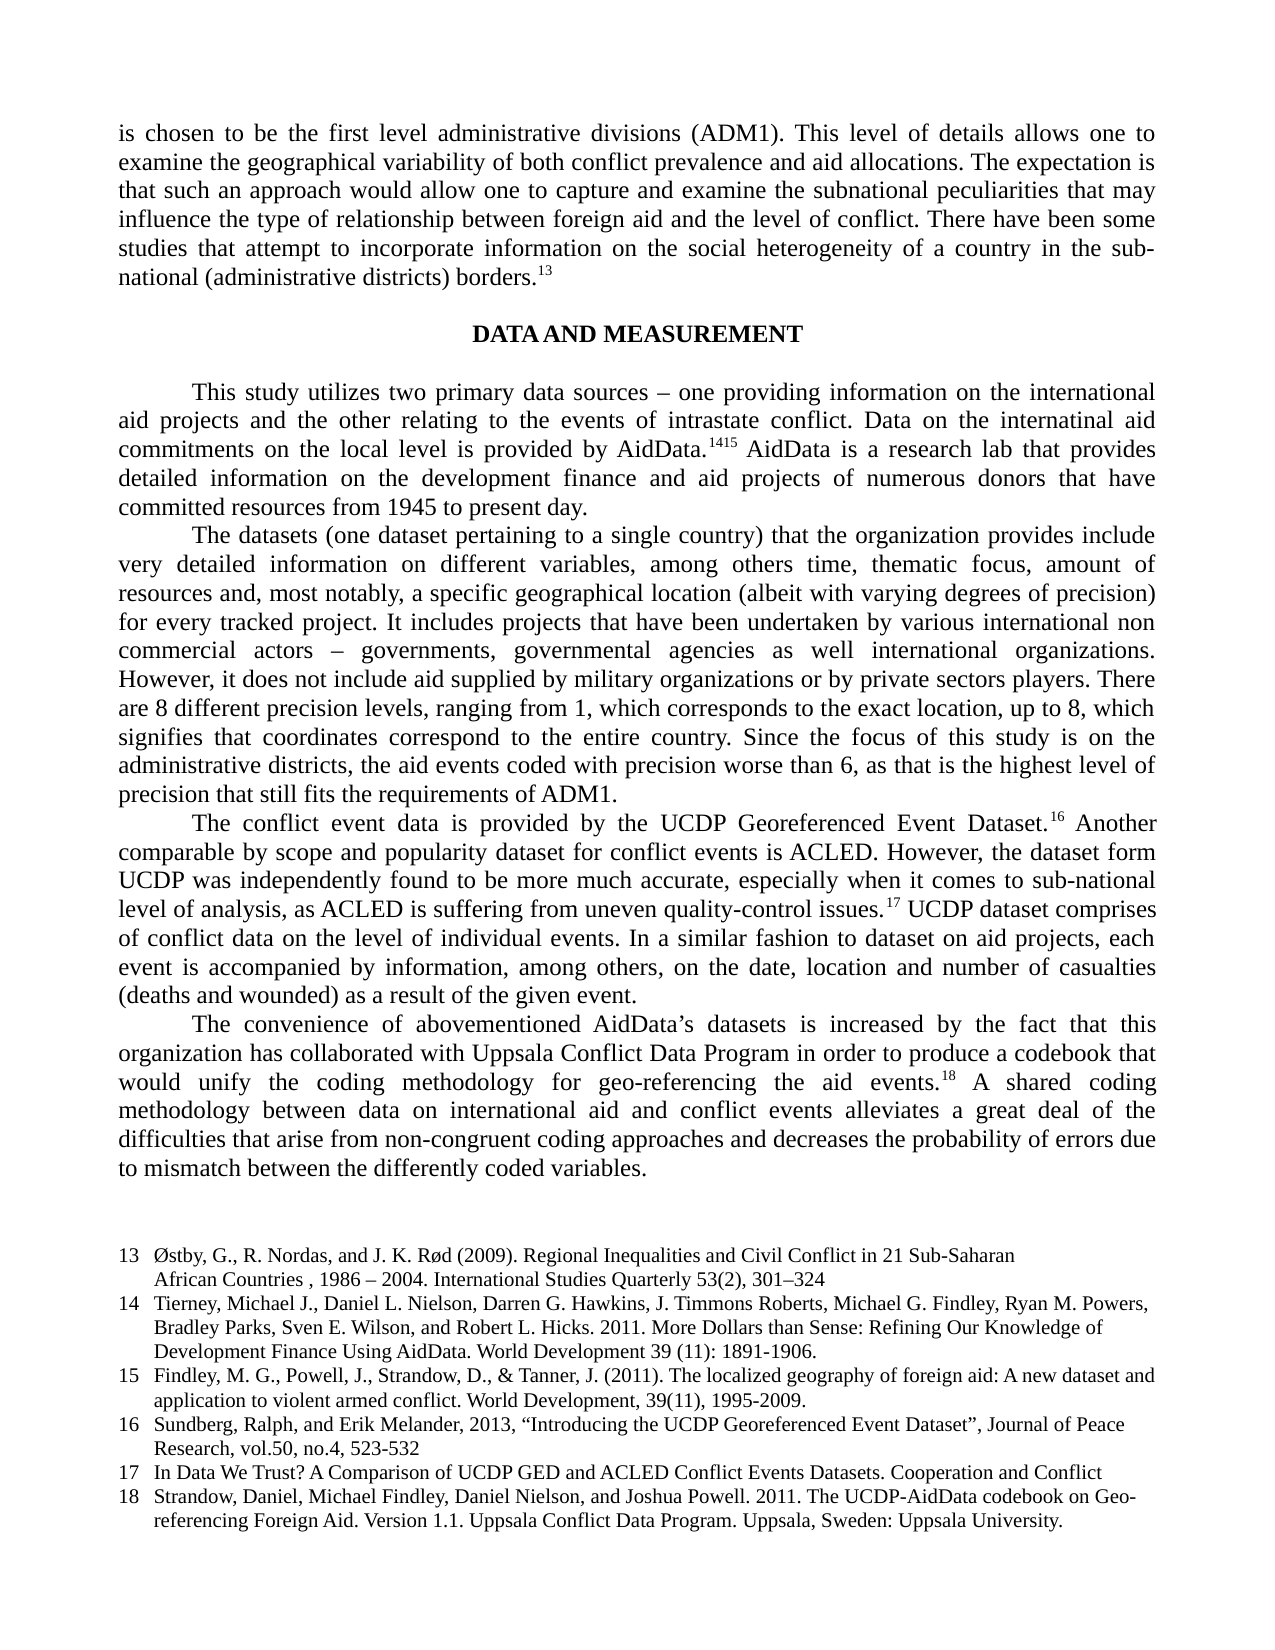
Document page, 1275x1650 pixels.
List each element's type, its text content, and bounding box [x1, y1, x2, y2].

text Strandow, Daniel, Michael Findley, Daniel Nielson, and Joshua Powell. 2011. The UCDP-AidData codebook on Geo-referencing Foreign Aid. Version 1.1. Uppsala Conflict Data Program. Uppsala, Sweden: Uppsala University. [118, 1484, 1157, 1532]
text Tierney, Michael J., Daniel L. Nielson, Darren G. Hawkins, J. Timmons Roberts, Michael G. Findley, Ryan M. Powers, Bradley Parks, Sven E. Wilson, and Robert L. Hicks. 2011. More Dollars than Sense: Refining Our Knowledge of Development Finance Using AidData. World Development 39 (11): 1891-1906. [118, 1291, 1157, 1363]
text In Data We Trust? A Comparison of UCDP GED and ACLED Conflict Events Datasets. Cooperation and Conflict [118, 1460, 1157, 1484]
text Findley, M. G., Powell, J., Strandow, D., & Tanner, J. (2011). The localized geography of foreign aid: A new dataset and application to violent armed conflict. World Development, 39(11), 1995-2009. [118, 1363, 1157, 1412]
text Østby, G., R. Nordas, and J. K. Rød (2009). Regional Inequalities and Civil Conflict in 21 Sub-Saharan African Countries , 1986 – 2004. International Studies Quarterly 53(2), 301–324 [118, 1243, 1157, 1291]
text The datasets (one dataset pertaining to a single country) that the organization provides include very detailed information on different variables, among others time, thematic focus, amount of resources and, most notably, a specific geographical location (albeit with varying degrees of precision) for every tracked project. It includes projects that have been undertaken by various international non commercial actors – governments, governmental agencies as well international organizations. However, it does not include aid supplied by military organizations or by private sectors players. There are 8 different precision levels, ranging from 1, which corresponds to the exact location, up to 8, which signifies that coordinates correspond to the entire country. Since the focus of this study is on the administrative districts, the aid events coded with precision worse than 6, as that is the highest level of precision that still fits the requirements of ADM1. [118, 521, 1157, 808]
text The conflict event data is provided by the UCDP Georeferenced Event Dataset. Another comparable by scope and popularity dataset for conflict events is ACLED. However, the dataset form UCDP was independently found to be more much accurate, especially when it comes to sub-national level of analysis, as ACLED is suffering from uneven quality-control issues. UCDP dataset comprises of conflict data on the level of individual events. In a similar fashion to dataset on aid projects, each event is accompanied by information, among others, on the date, location and number of casualties (deaths and wounded) as a result of the given event. [118, 808, 1157, 1009]
text The convenience of abovementioned AidData’s datasets is increased by the fact that this organization has collaborated with Uppsala Conflict Data Program in order to produce a codebook that would unify the coding methodology for geo-referencing the aid events. A shared coding methodology between data on international aid and conflict events alleviates a great deal of the difficulties that arise from non-congruent coding approaches and decreases the probability of errors due to mismatch between the differently coded variables. [118, 1009, 1157, 1182]
text is chosen to be the first level administrative divisions (ADM1). This level of details allows one to examine the geographical variability of both conflict prevalence and aid allocations. The expectation is that such an approach would allow one to capture and examine the subnational peculiarities that may influence the type of relationship between foreign aid and the level of conflict. There have been some studies that attempt to incorporate information on the social heterogeneity of a country in the sub-national (administrative districts) borders. [118, 118, 1157, 291]
text Sundberg, Ralph, and Erik Melander, 2013, “Introducing the UCDP Georeferenced Event Dataset”, Journal of Peace Research, vol.50, no.4, 523-532 [118, 1412, 1157, 1460]
text DATA AND MEASUREMENT [118, 319, 1157, 348]
text This study utilizes two primary data sources – one providing information on the international aid projects and the other relating to the events of intrastate conflict. Data on the internatinal aid commitments on the local level is provided by AidData. AidData is a research lab that provides detailed information on the development finance and aid projects of numerous donors that have committed resources from 1945 to present day. [118, 377, 1157, 521]
